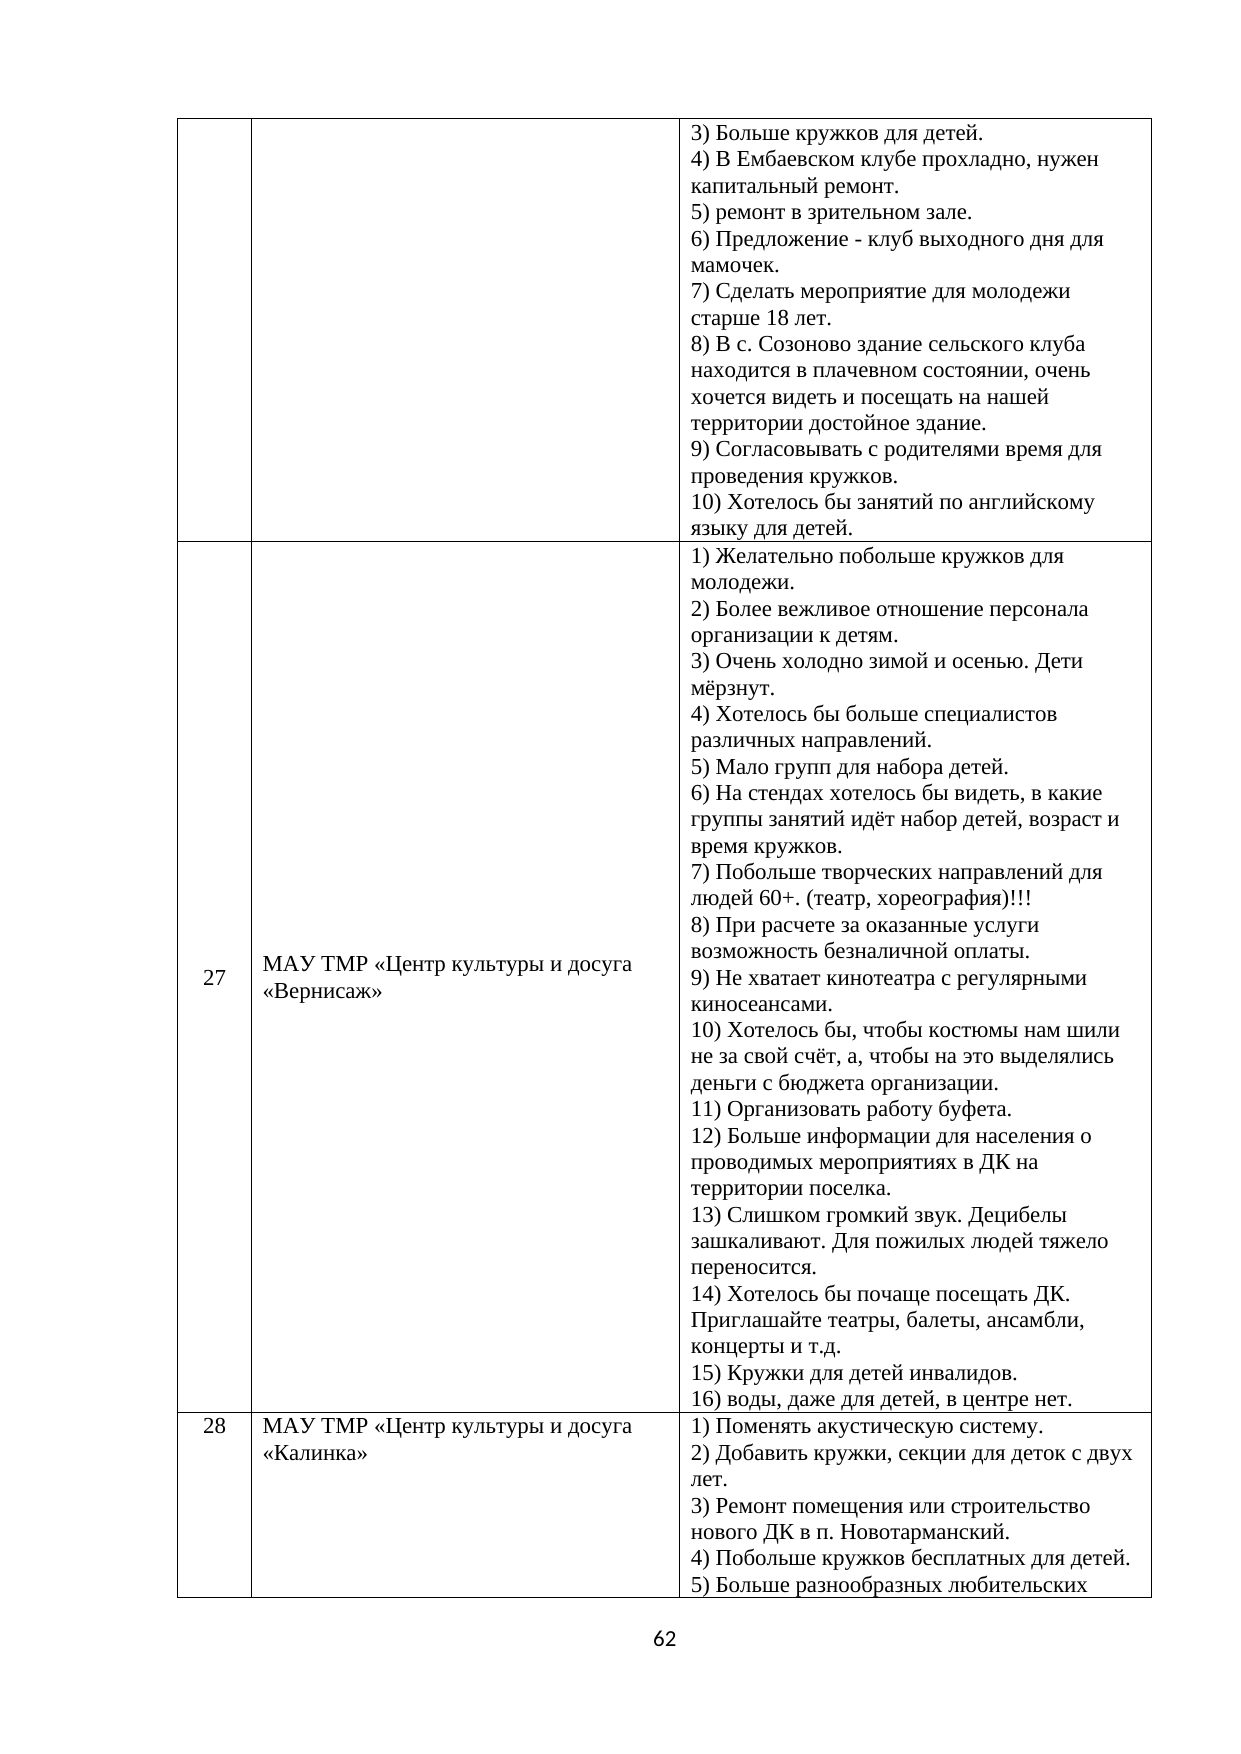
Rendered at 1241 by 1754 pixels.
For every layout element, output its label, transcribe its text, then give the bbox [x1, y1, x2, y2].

table_cell МАУ ТМР «Центр культуры и досуга «Вернисаж» [252, 542, 679, 1412]
table_cell МАУ ТМР «Центр культуры и досуга «Калинка» [252, 1413, 679, 1597]
table_cell 28 [178, 1413, 251, 1597]
table_cell 1) Желательно побольше кружков для молодежи. 2) Более вежливое отношение персонала организации к детям. 3) Очень холодно зимой и осенью. Дети мёрзнут. 4) Хотелось бы больше специалистов различных направлений. 5) Мало групп для набора детей. 6) На стендах хотелось бы видеть, в какие группы занятий идёт набор детей, возраст и время кружков. 7) Побольше творческих направлений для людей 60+. (театр, хореография)!!! 8) При расчете за оказанные услуги возможность безналичной оплаты. 9) Не хватает кинотеатра с регулярными киносеансами. 10) Хотелось бы, чтобы костюмы нам шили не за свой счёт, а, чтобы на это выделялись деньги с бюджета организации. 11) Организовать работу буфета. 12) Больше информации для населения о проводимых мероприятиях в ДК на территории поселка. 13) Слишком громкий звук. Децибелы зашкаливают. Для пожилых людей тяжело переносится. 14) Хотелось бы почаще посещать ДК. Приглашайте театры, балеты, ансамбли, концерты и т.д. 15) Кружки для детей инвалидов. 16) воды, даже для детей, в центре нет. [680, 542, 1151, 1412]
table_cell [252, 119, 679, 541]
table_cell 3) Больше кружков для детей. 4) В Ембаевском клубе прохладно, нужен капитальный ремонт. 5) ремонт в зрительном зале. 6) Предложение - клуб выходного дня для мамочек. 7) Сделать мероприятие для молодежи старше 18 лет. 8) В с. Созоново здание сельского клуба находится в плачевном состоянии, очень хочется видеть и посещать на нашей территории достойное здание. 9) Согласовывать с родителями время для проведения кружков. 10) Хотелось бы занятий по английскому языку для детей. [680, 119, 1151, 541]
table_cell 27 [178, 542, 251, 1412]
table_cell [178, 119, 251, 541]
table_cell 1) Поменять акустическую систему. 2) Добавить кружки, секции для деток с двух лет. 3) Ремонт помещения или строительство нового ДК в п. Новотарманский. 4) Побольше кружков бесплатных для детей. 5) Больше разнообразных любительских [680, 1413, 1151, 1597]
